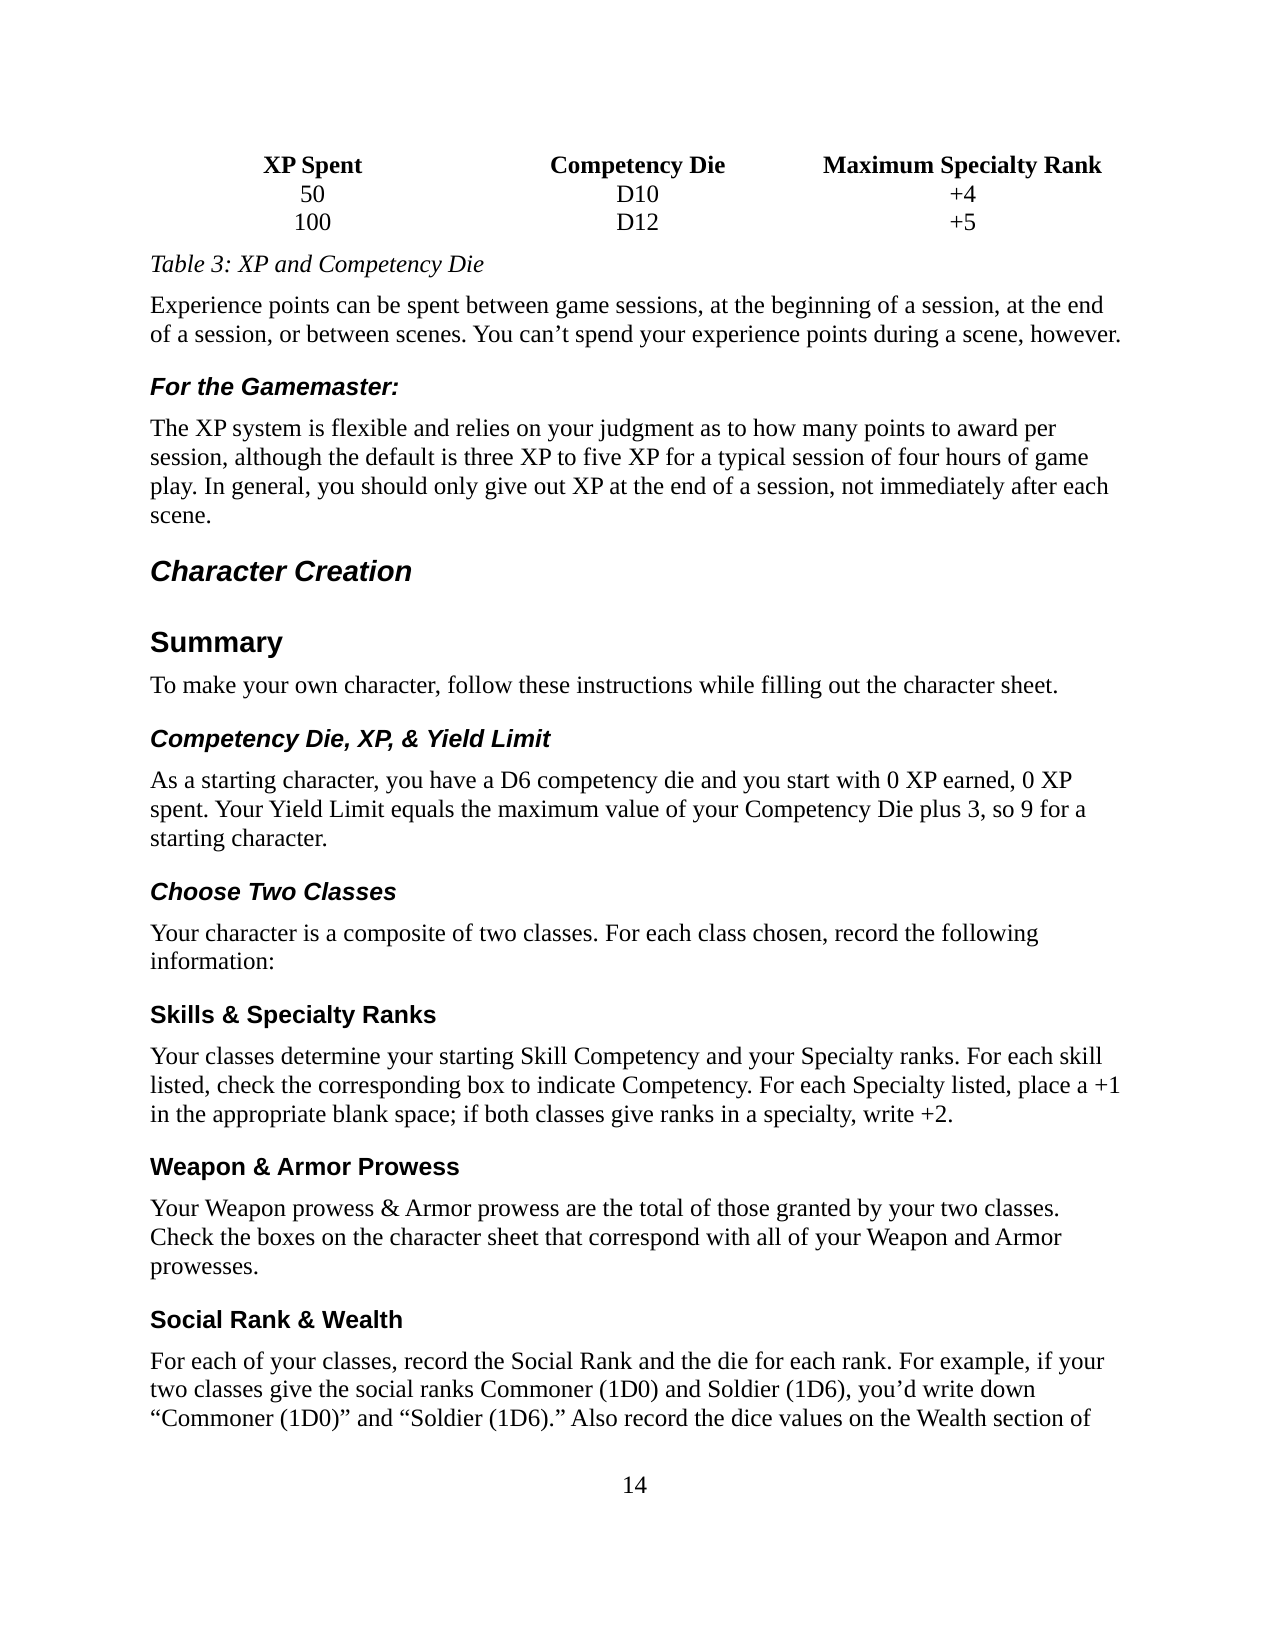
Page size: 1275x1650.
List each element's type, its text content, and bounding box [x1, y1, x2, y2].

table_cell 100 [150, 208, 475, 236]
text Your classes determine your starting Skill Competency and your Specialty ranks. For each skill listed, check the corresponding box to indicate Competency. For each Specialty listed, place a +1 in the appropriate blank space; if both classes give ranks in a specialty, write +2. [150, 1041, 1125, 1127]
table_cell 50 [150, 179, 475, 207]
subtitle Skills & Specialty Ranks [150, 1000, 1125, 1029]
text Table 3: XP and Competency Die [150, 249, 1125, 277]
text To make your own character, follow these instructions while filling out the character sheet. [150, 671, 1125, 699]
subtitle For the Gamemaster: [150, 372, 1125, 401]
table_cell +4 [800, 179, 1125, 207]
table_header XP Spent [150, 150, 475, 179]
text For each of your classes, record the Social Rank and the die for each rank. For example, if your two classes give the social ranks Commoner (1D0) and Soldier (1D6), you’d write down “Commoner (1D0)” and “Soldier (1D6).” Also record the dice values on the Wealth section of [150, 1346, 1125, 1432]
text As a starting character, you have a D6 competency die and you start with 0 XP earned, 0 XP spent. Your Yield Limit equals the maximum value of your Competency Die plus 3, so 9 for a starting character. [150, 765, 1125, 852]
text Experience points can be spent between game sessions, at the beginning of a session, at the end of a session, or between scenes. You can’t spend your experience points during a scene, however. [150, 290, 1125, 347]
subtitle Choose Two Classes [150, 877, 1125, 905]
table_header Competency Die [475, 150, 800, 179]
text Your character is a composite of two classes. For each class chosen, record the following information: [150, 918, 1125, 975]
subtitle Summary [150, 624, 1125, 658]
subtitle Social Rank & Wealth [150, 1305, 1125, 1333]
text The XP system is flexible and relies on your judgment as to how many points to award per session, although the default is three XP to five XP for a typical session of four hours of game play. In general, you should only give out XP at the end of a session, not immediately after each scene. [150, 413, 1125, 528]
table_header Maximum Specialty Rank [800, 150, 1125, 179]
table_cell +5 [800, 208, 1125, 236]
table_cell D12 [475, 208, 800, 236]
subtitle Competency Die, XP, & Yield Limit [150, 724, 1125, 753]
text Your Weapon prowess & Armor prowess are the total of those granted by your two classes. Check the boxes on the character sheet that correspond with all of your Weapon and Armor prowesses. [150, 1193, 1125, 1280]
subtitle Weapon & Armor Prowess [150, 1152, 1125, 1181]
subtitle Character Creation [150, 553, 1125, 587]
table_cell D10 [475, 179, 800, 207]
